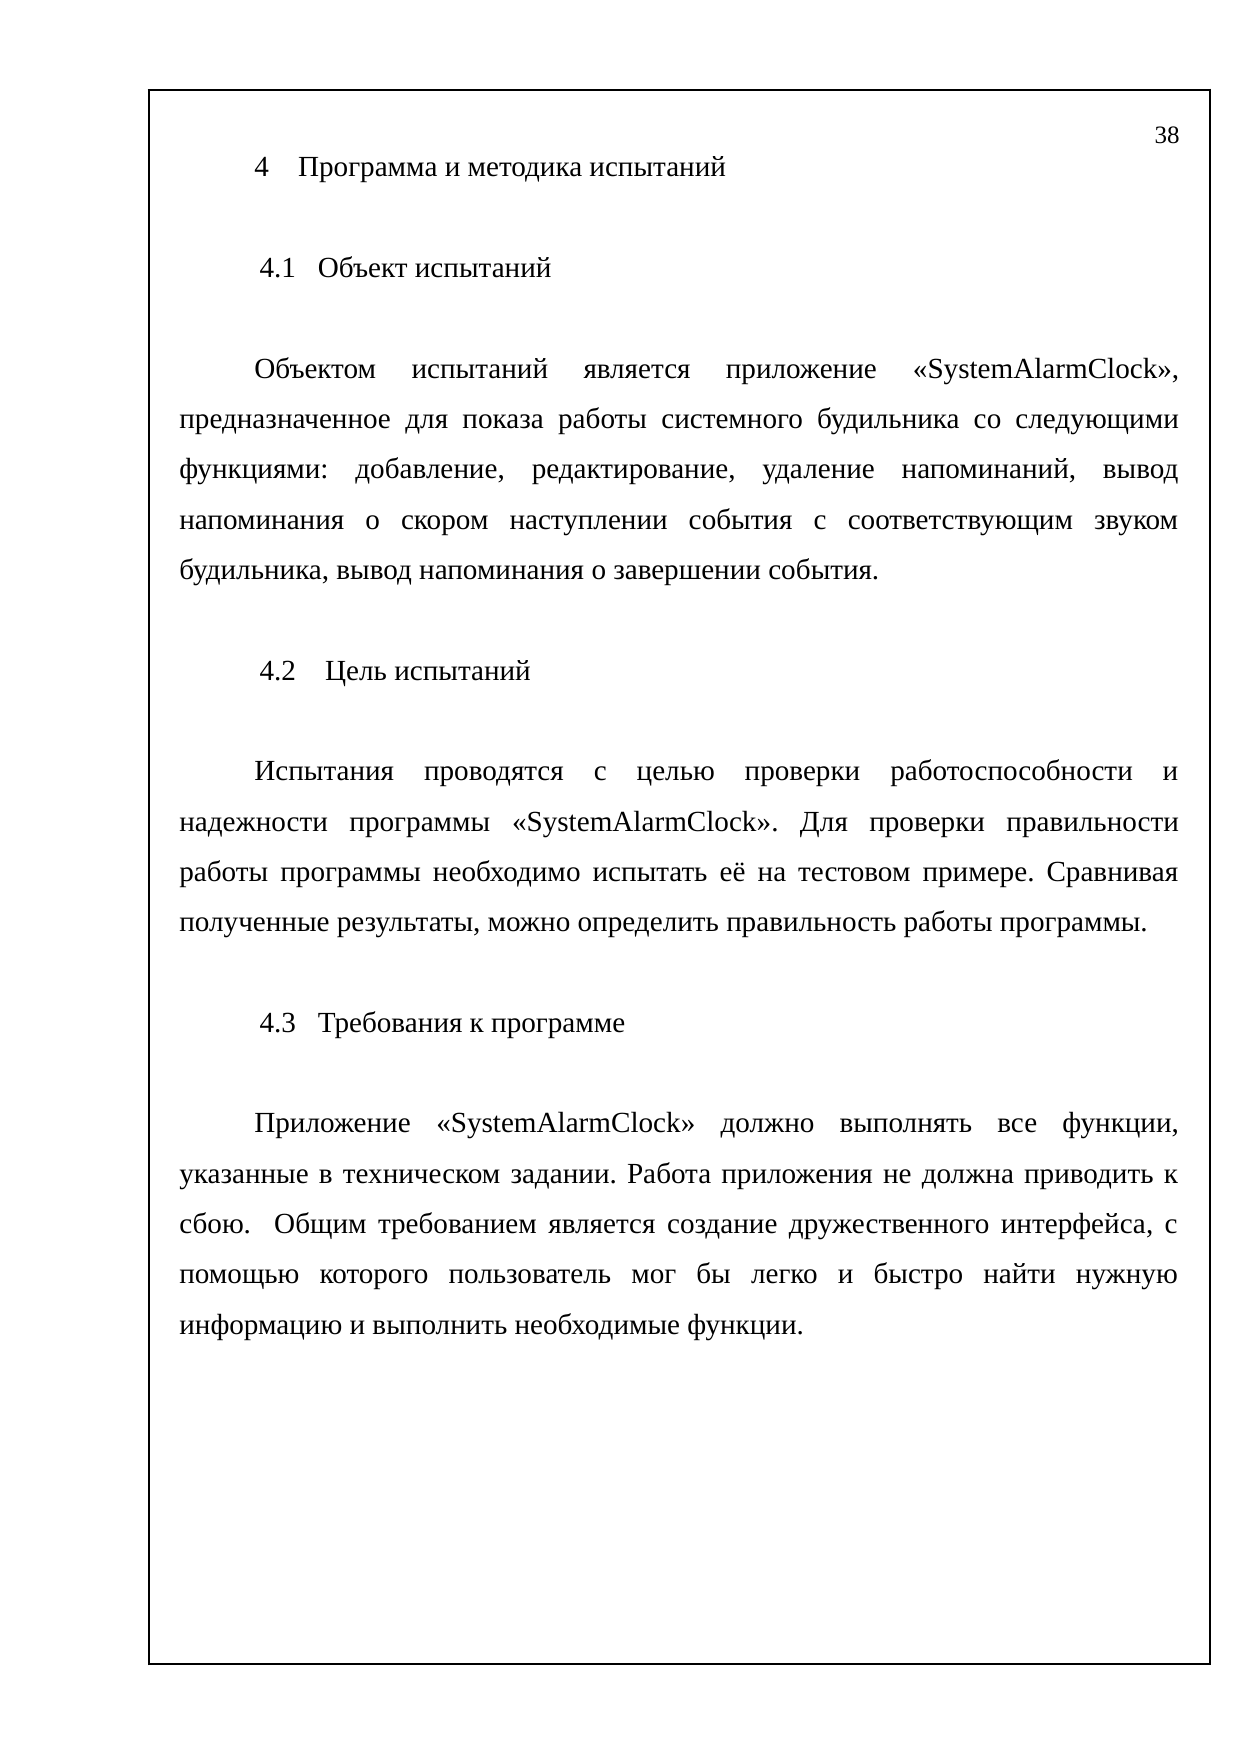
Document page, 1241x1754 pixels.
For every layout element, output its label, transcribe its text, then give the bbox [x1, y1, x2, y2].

text Испытания проводятся с целью проверки работоспособности и надежности программы «SystemAlarmClock». Для проверки правильности работы программы необходимо испытать её на тестовом примере. Сравнивая полученные результаты, можно определить правильность работы программы. [179, 753, 1179, 938]
text 4 Программа и методика испытаний [179, 149, 1179, 183]
text Объектом испытаний является приложение «SystemAlarmClock», предназначенное для показа работы системного будильника со следующими функциями: добавление, редактирование, удаление напоминаний, вывод напоминания о скором наступлении события с соответствующим звуком будильника, вывод напоминания о завершении события. [179, 351, 1179, 586]
text Приложение «SystemAlarmClock» должно выполнять все функции, указанные в техническом задании. Работа приложения не должна приводить к сбою. Общим требованием является создание дружественного интерфейса, с помощью которого пользователь мог бы легко и быстро найти нужную информацию и выполнить необходимые функции. [179, 1106, 1179, 1340]
subtitle 4.3 Требования к программе [179, 1005, 1179, 1038]
subtitle 4.2 Цель испытаний [179, 653, 1179, 686]
subtitle 4.1 Объект испытаний [179, 250, 1179, 284]
